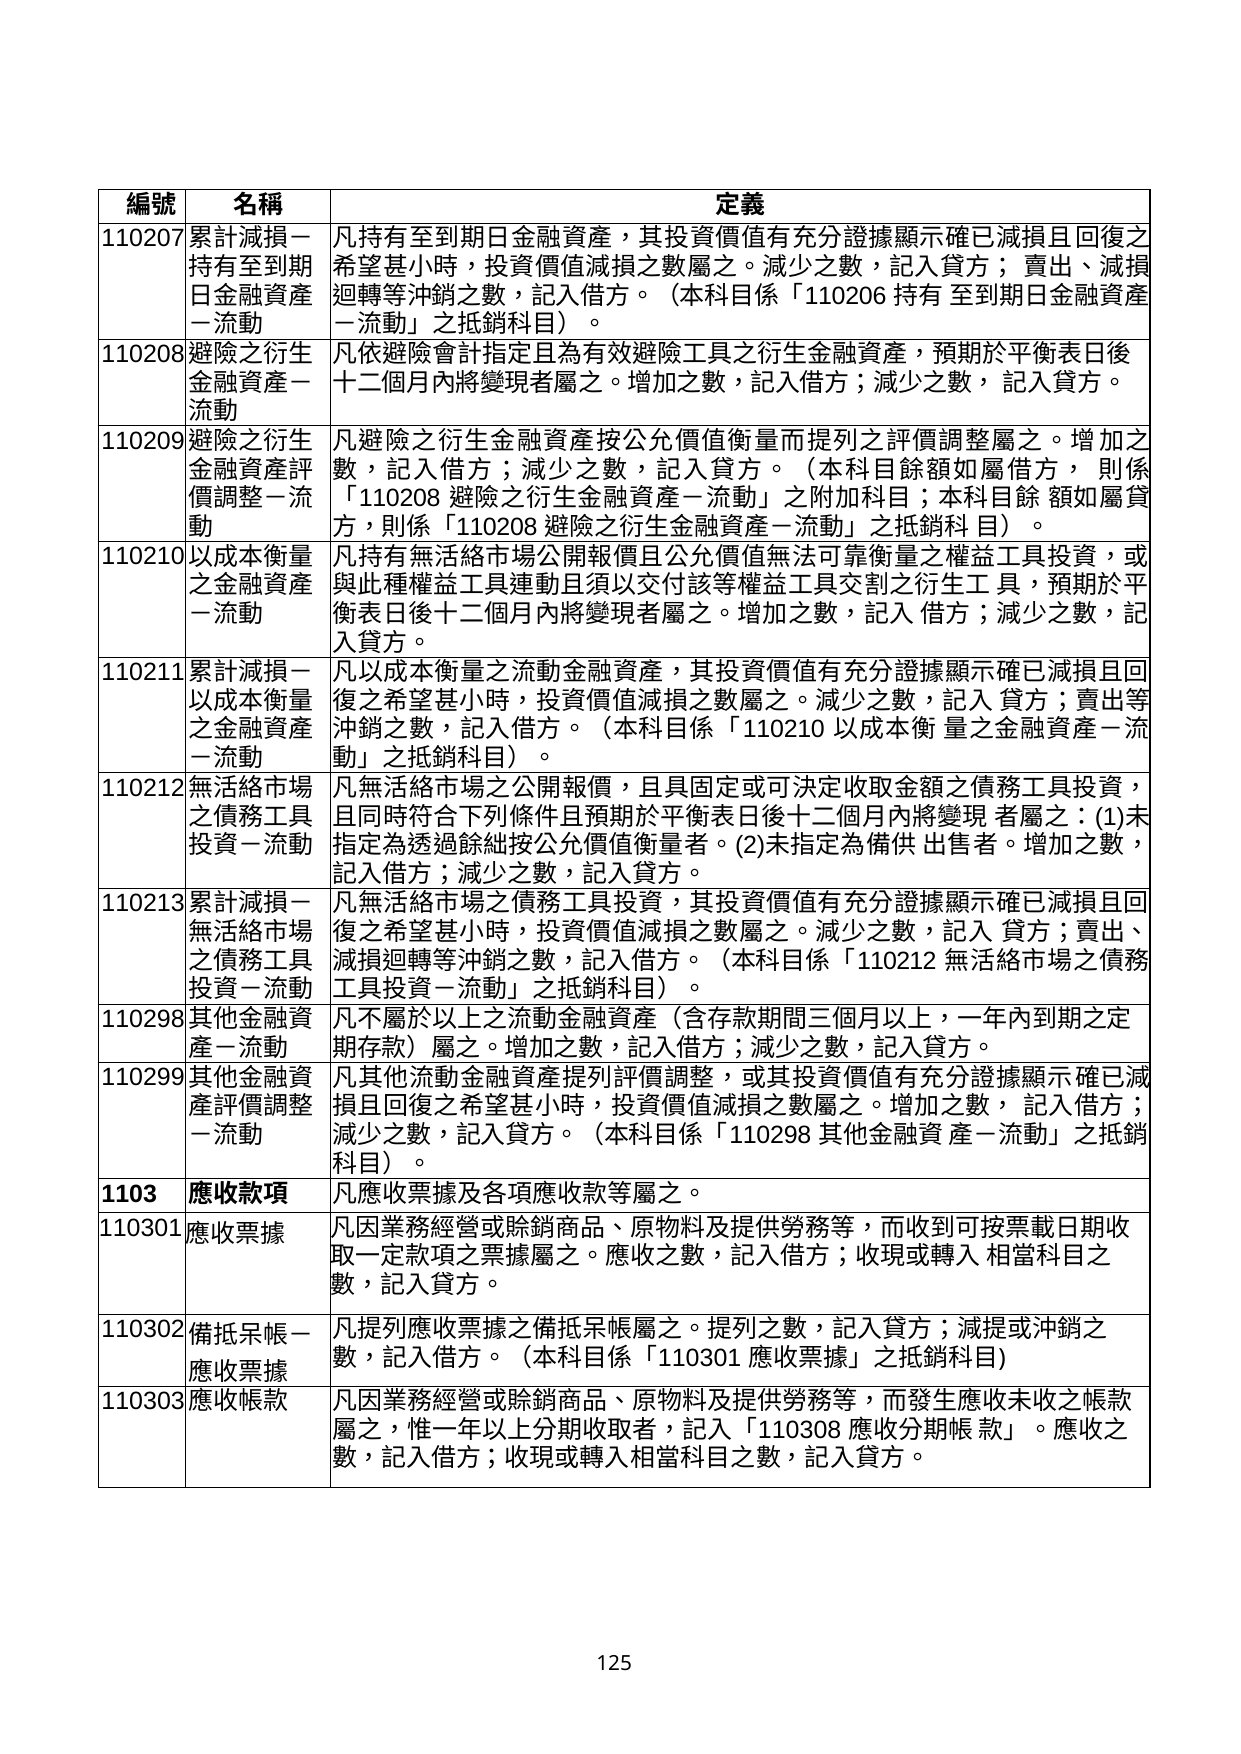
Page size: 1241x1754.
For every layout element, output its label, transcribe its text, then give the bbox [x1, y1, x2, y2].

table_cell 凡無活絡市場之公開報價，且具固定或可決定收取金額之債務工具投資，且同時符合下列條件且預期於平衡表日後十二個月內將變現 者屬之：(1)未指定為透過餘絀按公允價值衡量者。(2)未指定為備供 出售者。增加之數，記入借方；減少之數，記入貸方。 [331, 773, 1149, 888]
table_cell 凡因業務經營或賒銷商品、原物料及提供勞務等，而發生應收未收之帳款屬之，惟一年以上分期收取者，記入「110308 應收分期帳 款」。應收之數，記入借方；收現或轉入相當科目之數，記入貸方。 [331, 1387, 1149, 1487]
table_cell 凡無活絡市場之債務工具投資，其投資價值有充分證據顯示確已減損且回復之希望甚小時，投資價值減損之數屬之。減少之數，記入 貸方；賣出、減損迴轉等沖銷之數，記入借方。（本科目係「110212 無活絡市場之債務工具投資－流動」之抵銷科目）。 [331, 889, 1149, 1003]
table_header 編號 [99, 190, 185, 223]
table_cell 凡持有至到期日金融資產，其投資價值有充分證據顯示確已減損且回復之希望甚小時，投資價值減損之數屬之。減少之數，記入貸方； 賣出、減損迴轉等沖銷之數，記入借方。（本科目係「110206 持有 至到期日金融資產－流動」之抵銷科目）。 [331, 224, 1149, 338]
table_cell 110299 [99, 1063, 185, 1178]
table_cell 110303 [99, 1387, 185, 1487]
table_cell 應收款項 [186, 1179, 330, 1212]
table_cell 110209 [99, 426, 185, 541]
table_cell 凡依避險會計指定且為有效避險工具之衍生金融資產，預期於平衡表日後十二個月內將變現者屬之。增加之數，記入借方；減少之數， 記入貸方。 [331, 340, 1149, 425]
table_cell 110213 [99, 889, 185, 1003]
table_cell 累計減損－無活絡市場之債務工具投資－流動 [186, 889, 330, 1003]
table_cell 凡避險之衍生金融資產按公允價值衡量而提列之評價調整屬之。增加之數，記入借方；減少之數，記入貸方。（本科目餘額如屬借方， 則係「110208 避險之衍生金融資產－流動」之附加科目；本科目餘 額如屬貸方，則係「110208 避險之衍生金融資產－流動」之抵銷科 目）。 [331, 426, 1149, 541]
table_cell 避險之衍生金融資產－流動 [186, 340, 330, 425]
table_cell 累計減損－持有至到期日金融資產－流動 [186, 224, 330, 338]
table_cell 110298 [99, 1005, 185, 1062]
table_cell 避險之衍生金融資產評價調整－流動 [186, 426, 330, 541]
table_cell 備抵呆帳－應收票據 [186, 1315, 330, 1386]
table_cell 110301 [99, 1213, 185, 1314]
table_cell 凡提列應收票據之備抵呆帳屬之。提列之數，記入貸方；減提或沖銷之數，記入借方。（本科目係「110301 應收票據」之抵銷科目) [331, 1315, 1149, 1386]
table_cell 110211 [99, 658, 185, 772]
table_cell 110212 [99, 773, 185, 888]
table_cell 凡不屬於以上之流動金融資產（含存款期間三個月以上，一年內到期之定期存款）屬之。增加之數，記入借方；減少之數，記入貸方。 [331, 1005, 1149, 1062]
table_cell 其他金融資產－流動 [186, 1005, 330, 1062]
table_cell 無活絡市場之債務工具投資－流動 [186, 773, 330, 888]
table_cell 應收帳款 [186, 1387, 330, 1487]
table_cell 以成本衡量之金融資產－流動 [186, 542, 330, 657]
table_cell 110208 [99, 340, 185, 425]
table_cell 凡應收票據及各項應收款等屬之。 [331, 1179, 1149, 1212]
table_cell 凡以成本衡量之流動金融資產，其投資價值有充分證據顯示確已減損且回復之希望甚小時，投資價值減損之數屬之。減少之數，記入 貸方；賣出等沖銷之數，記入借方。（本科目係「110210 以成本衡 量之金融資產－流動」之抵銷科目）。 [331, 658, 1149, 772]
table_cell 110207 [99, 224, 185, 338]
table_cell 110302 [99, 1315, 185, 1386]
table_cell 1103 [99, 1179, 185, 1212]
table_header 名稱 [186, 190, 330, 223]
table_header 定義 [331, 190, 1149, 223]
table_cell 110210 [99, 542, 185, 657]
table_cell 其他金融資產評價調整－流動 [186, 1063, 330, 1178]
table_cell 凡其他流動金融資產提列評價調整，或其投資價值有充分證據顯示確已減損且回復之希望甚小時，投資價值減損之數屬之。增加之數， 記入借方；減少之數，記入貸方。（本科目係「110298 其他金融資 產－流動」之抵銷科目）。 [331, 1063, 1149, 1178]
table_cell 累計減損－以成本衡量之金融資產－流動 [186, 658, 330, 772]
table_cell 凡因業務經營或賒銷商品、原物料及提供勞務等，而收到可按票載日期收取一定款項之票據屬之。應收之數，記入借方；收現或轉入 相當科目之數，記入貸方。 [331, 1213, 1149, 1314]
table_cell 凡持有無活絡市場公開報價且公允價值無法可靠衡量之權益工具投資，或與此種權益工具連動且須以交付該等權益工具交割之衍生工 具，預期於平衡表日後十二個月內將變現者屬之。增加之數，記入 借方；減少之數，記入貸方。 [331, 542, 1149, 657]
table_cell 應收票據 [186, 1213, 330, 1314]
